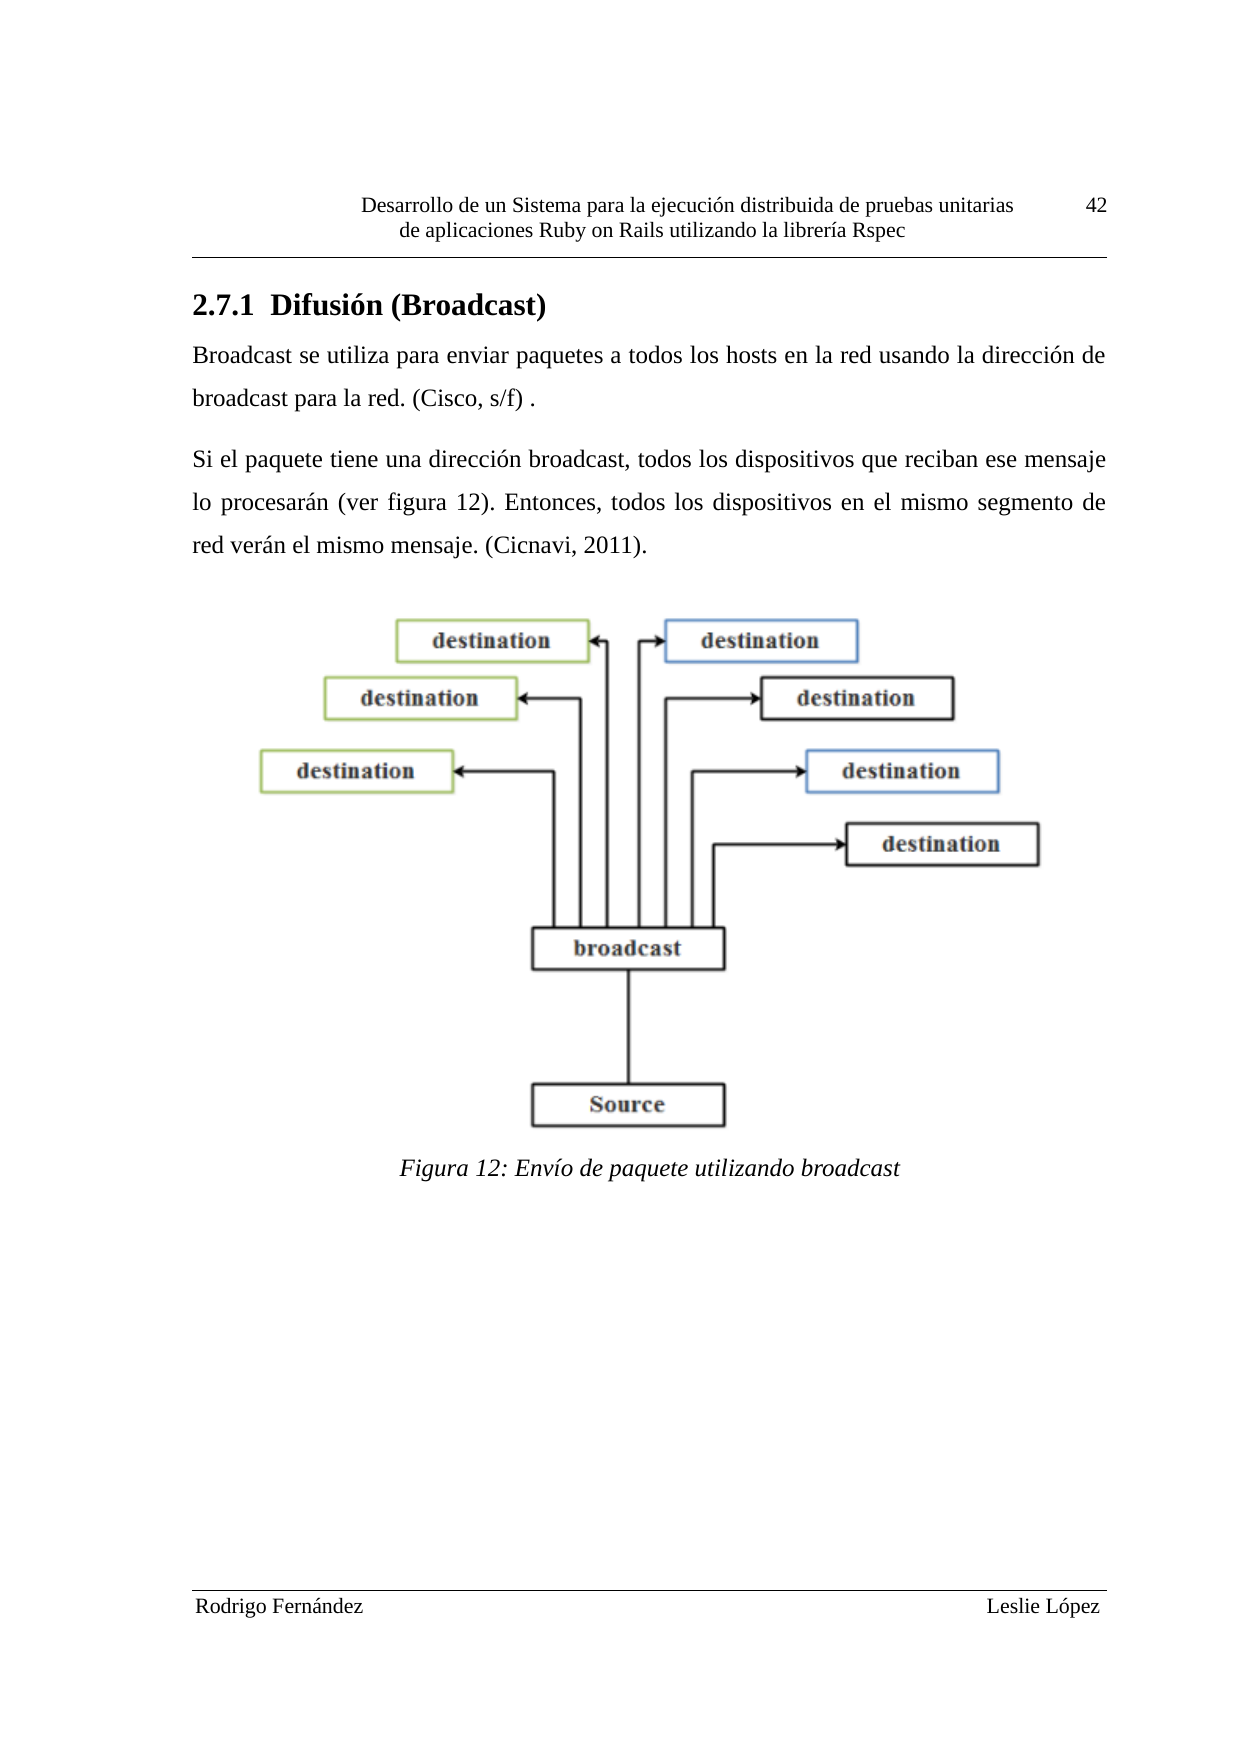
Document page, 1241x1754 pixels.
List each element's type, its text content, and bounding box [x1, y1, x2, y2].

subtitle Difusión (Broadcast) [192, 286, 1107, 322]
picture [248, 603, 1051, 1148]
list Si el paquete tiene una dirección broadcast, todos los dispositivos que reciban ese mensaje lo procesarán (ver figura 12). Entonces, todos los dispositivos en el mismo segmento de red verán el mismo mensaje. (Cicnavi, 2011).⁠ [192, 444, 1107, 559]
text Figura 12: Envío de paquete utilizando broadcast [249, 1148, 1050, 1181]
list Broadcast se utiliza para enviar paquetes a todos los hosts en la red usando la dirección de broadcast para la red. (Cisco, s/f)⁠ . [192, 340, 1107, 412]
